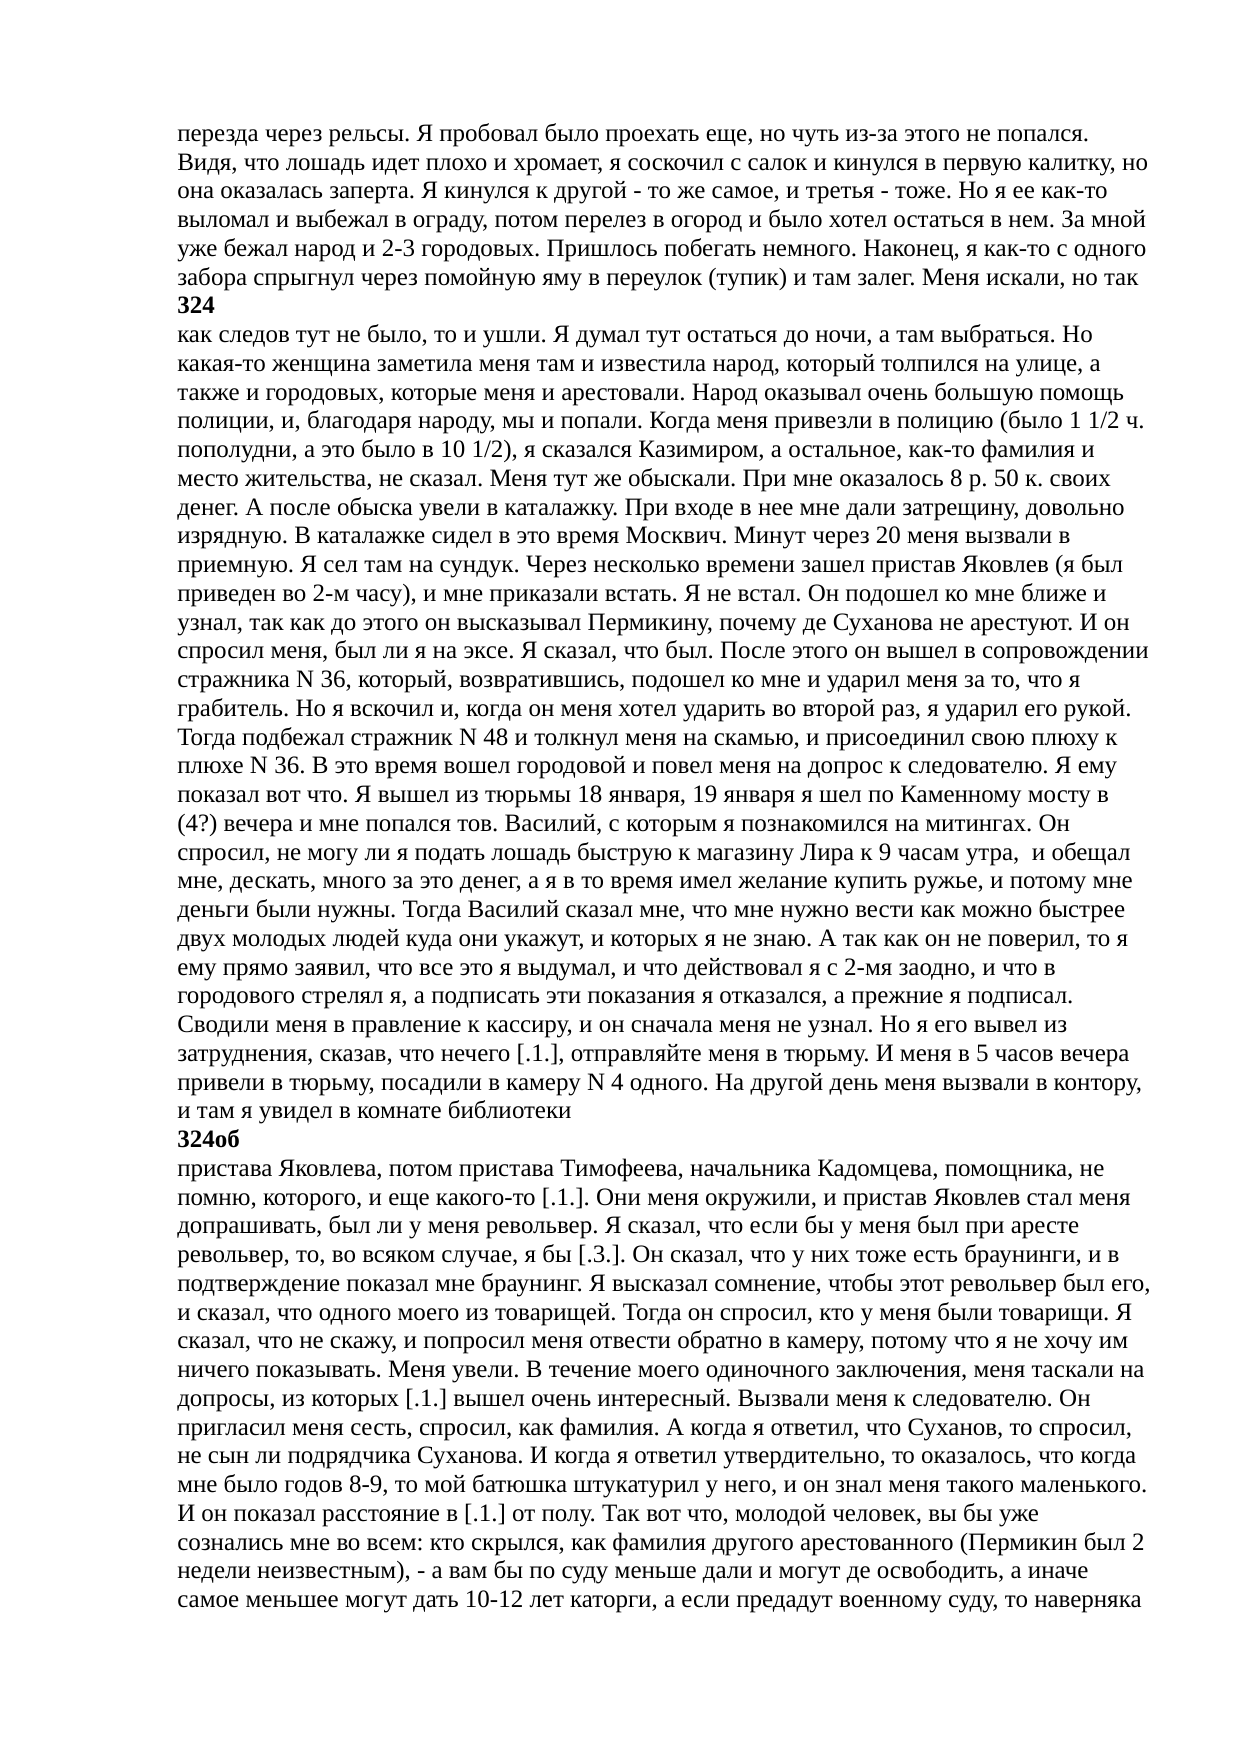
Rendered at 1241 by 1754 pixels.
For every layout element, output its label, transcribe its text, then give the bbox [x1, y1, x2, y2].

text 324 [177, 291, 1152, 319]
text перезда через рельсы. Я пробовал было проехать еще, но чуть из-за этого не попался. Видя, что лошадь идет плохо и хромает, я соскочил с салок и кинулся в первую калитку, но она оказалась заперта. Я кинулся к другой - то же самое, и третья - тоже. Но я ее как-то выломал и выбежал в ограду, потом перелез в огород и было хотел остаться в нем. За мной уже бежал народ и 2-3 городовых. Пришлось побегать немного. Наконец, я как-то с одного забора спрыгнул через помойную яму в переулок (тупик) и там залег. Меня искали, но так [177, 118, 1152, 291]
text 324об [177, 1124, 1152, 1153]
text пристава Яковлева, потом пристава Тимофеева, начальника Кадомцева, помощника, не помню, которого, и еще какого-то [.1.]. Они меня окружили, и пристав Яковлев стал меня допрашивать, был ли у меня револьвер. Я сказал, что если бы у меня был при аресте револьвер, то, во всяком случае, я бы [.3.]. Он сказал, что у них тоже есть браунинги, и в подтверждение показал мне браунинг. Я высказал сомнение, чтобы этот револьвер был его, и сказал, что одного моего из товарищей. Тогда он спросил, кто у меня были товарищи. Я сказал, что не скажу, и попросил меня отвести обратно в камеру, потому что я не хочу им ничего показывать. Меня увели. В течение моего одиночного заключения, меня таскали на допросы, из которых [.1.] вышел очень интересный. Вызвали меня к следователю. Он пригласил меня сесть, спросил, как фамилия. А когда я ответил, что Суханов, то спросил, не сын ли подрядчика Суханова. И когда я ответил утвердительно, то оказалось, что когда мне было годов 8-9, то мой батюшка штукатурил у него, и он знал меня такого маленького. И он показал расстояние в [.1.] от полу. Так вот что, молодой человек, вы бы уже сознались мне во всем: кто скрылся, как фамилия другого арестованного (Пермикин был 2 недели неизвестным), - а вам бы по суду меньше дали и могут де освободить, а иначе самое меньшее могут дать 10-12 лет каторги, а если предадут военному суду, то наверняка [177, 1153, 1152, 1613]
text как следов тут не было, то и ушли. Я думал тут остаться до ночи, а там выбраться. Но какая-то женщина заметила меня там и известила народ, который толпился на улице, а также и городовых, которые меня и арестовали. Народ оказывал очень большую помощь полиции, и, благодаря народу, мы и попали. Когда меня привезли в полицию (было 1 1/2 ч. пополудни, а это было в 10 1/2), я сказался Казимиром, а остальное, как-то фамилия и место жительства, не сказал. Меня тут же обыскали. При мне оказалось 8 р. 50 к. своих денег. А после обыска увели в каталажку. При входе в нее мне дали затрещину, довольно изрядную. В каталажке сидел в это время Москвич. Минут через 20 меня вызвали в приемную. Я сел там на сундук. Через несколько времени зашел пристав Яковлев (я был приведен во 2-м часу), и мне приказали встать. Я не встал. Он подошел ко мне ближе и узнал, так как до этого он высказывал Пермикину, почему де Суханова не арестуют. И он спросил меня, был ли я на эксе. Я сказал, что был. После этого он вышел в сопровождении стражника N 36, который, возвратившись, подошел ко мне и ударил меня за то, что я грабитель. Но я вскочил и, когда он меня хотел ударить во второй раз, я ударил его рукой. Тогда подбежал стражник N 48 и толкнул меня на скамью, и присоединил свою плюху к плюхе N 36. В это время вошел городовой и повел меня на допрос к следователю. Я ему показал вот что. Я вышел из тюрьмы 18 января, 19 января я шел по Каменному мосту в (4?) вечера и мне попался тов. Василий, с которым я познакомился на митингах. Он спросил, не могу ли я подать лошадь быструю к магазину Лира к 9 часам утра, и обещал мне, дескать, много за это денег, а я в то время имел желание купить ружье, и потому мне деньги были нужны. Тогда Василий сказал мне, что мне нужно вести как можно быстрее двух молодых людей куда они укажут, и которых я не знаю. А так как он не поверил, то я ему прямо заявил, что все это я выдумал, и что действовал я с 2-мя заодно, и что в городового стрелял я, а подписать эти показания я отказался, а прежние я подписал. Сводили меня в правление к кассиру, и он сначала меня не узнал. Но я его вывел из затруднения, сказав, что нечего [.1.], отправляйте меня в тюрьму. И меня в 5 часов вечера привели в тюрьму, посадили в камеру N 4 одного. На другой день меня вызвали в контору, и там я увидел в комнате библиотеки [177, 319, 1152, 1124]
